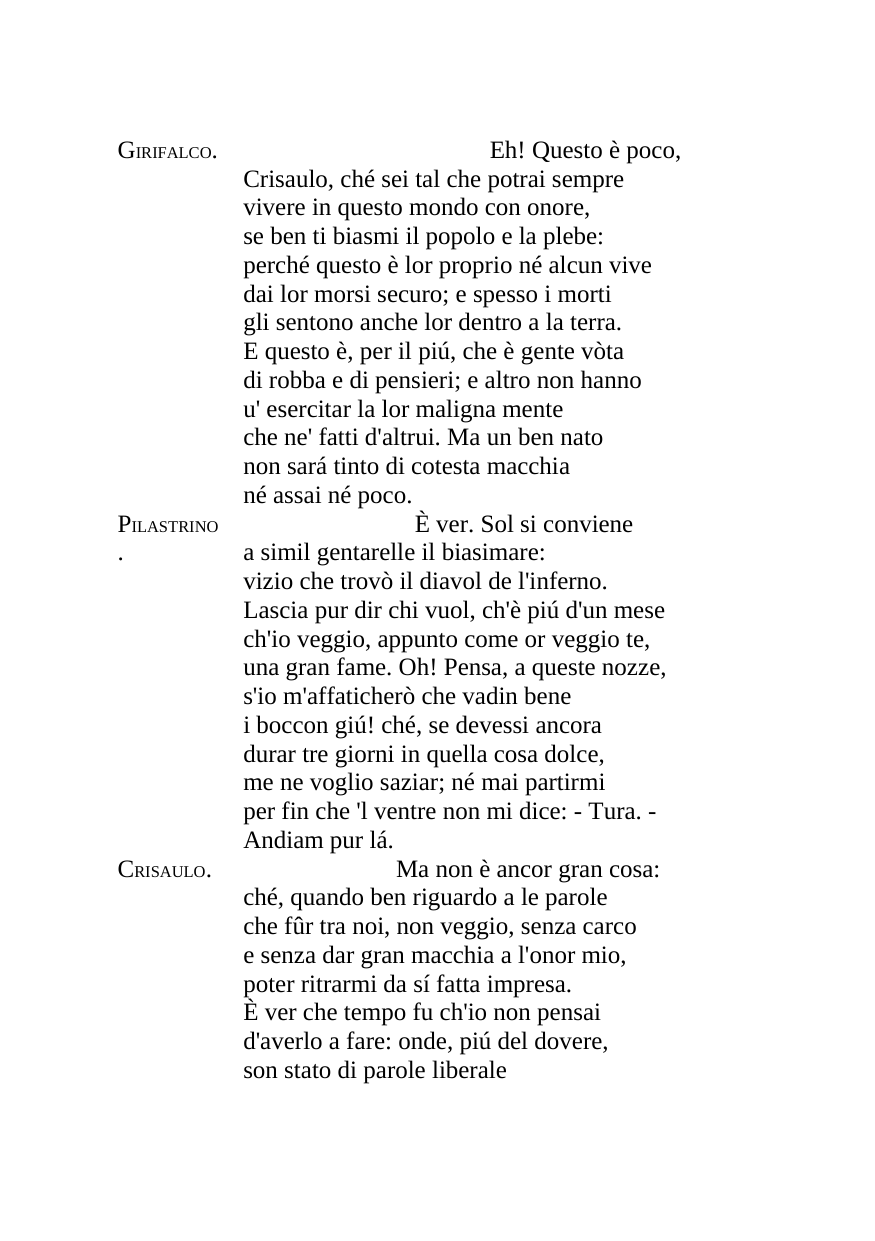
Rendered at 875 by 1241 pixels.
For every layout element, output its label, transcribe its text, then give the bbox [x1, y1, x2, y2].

table_cell Ma non è ancor gran cosa: ché, quando ben riguardo a le parole che fûr tra noi, non veggio, senza carco e senza dar gran macchia a l'onor mio, poter ritrarmi da sí fatta impresa. È ver che tempo fu ch'io non pensai d'averlo a fare: onde, piú del dovere, son stato di parole liberale [232, 854, 768, 1084]
table_cell Pilastrino. [106, 509, 232, 854]
table_cell Crisaulo. [106, 854, 232, 1084]
table_cell Eh! Questo è poco, Crisaulo, ché sei tal che potrai sempre vivere in questo mondo con onore, se ben ti biasmi il popolo e la plebe: perché questo è lor proprio né alcun vive dai lor morsi securo; e spesso i morti gli sentono anche lor dentro a la terra. E questo è, per il piú, che è gente vòta di robba e di pensieri; e altro non hanno u' esercitar la lor maligna mente che ne' fatti d'altrui. Ma un ben nato non sará tinto di cotesta macchia né assai né poco. [232, 135, 768, 509]
table_cell Girifalco. [106, 135, 232, 509]
table_cell È ver. Sol si conviene a simil gentarelle il biasimare: vizio che trovò il diavol de l'inferno. Lascia pur dir chi vuol, ch'è piú d'un mese ch'io veggio, appunto come or veggio te, una gran fame. Oh! Pensa, a queste nozze, s'io m'affaticherò che vadin bene i boccon giú! ché, se devessi ancora durar tre giorni in quella cosa dolce, me ne voglio saziar; né mai partirmi per fin che 'l ventre non mi dice: - Tura. - Andiam pur lá. [232, 509, 768, 854]
